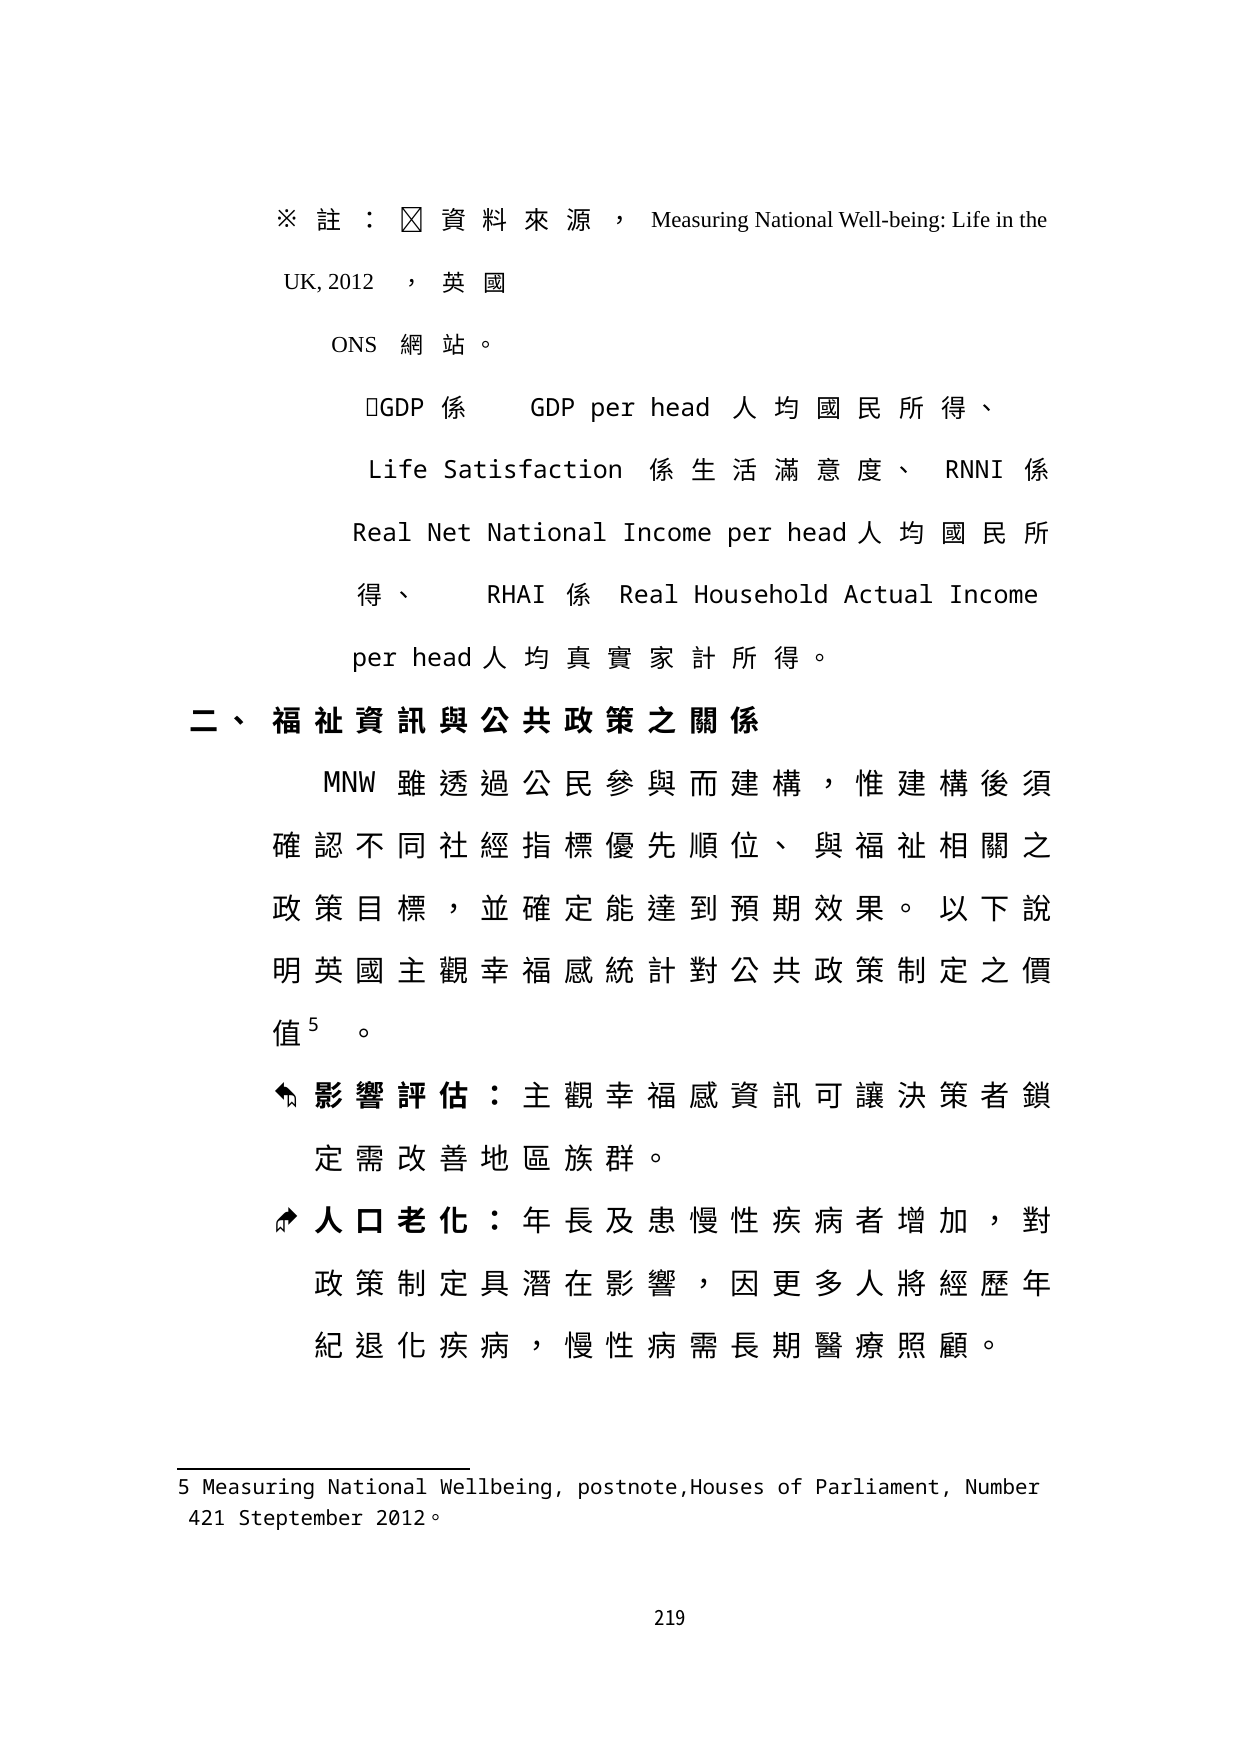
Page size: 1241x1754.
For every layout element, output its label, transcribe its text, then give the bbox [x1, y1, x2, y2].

text 人口老化：年長及患慢性疾病者增加，對政策制定具潛在影響，因更多人將經歷年紀退化疾病，慢性病需長期醫療照顧。 [242, 1177, 1058, 1365]
text ONS網站。 [234, 302, 1058, 365]
text Measuring National Wellbeing, postnote,Houses of Parliament, Number 421 Steptember 2012。 [177, 1469, 1063, 1532]
text MNW雖透過公民參與而建構，惟建構後須確認不同社經指標優先順位、與福祉相關之政策目標，並確定能達到預期效果。以下說明英國主觀幸福感統計對公共政策制定之價值。 [242, 740, 1058, 1052]
text GDP係 GDP per head人均國民所得、Life Satisfaction係生活滿意度、RNNI係Real Net National Income per head人均國民所得、 RHAI係Real Household Actual Income per head人均真實家計所得。 [234, 365, 1058, 677]
text ※註：資料來源，Measuring National Well-being: Life in the UK, 2012，英國 [234, 177, 1058, 302]
text 二、福祉資訊與公共政策之關係 [183, 677, 1058, 740]
text 影響評估：主觀幸福感資訊可讓決策者鎖定需改善地區族群。 [242, 1052, 1058, 1177]
